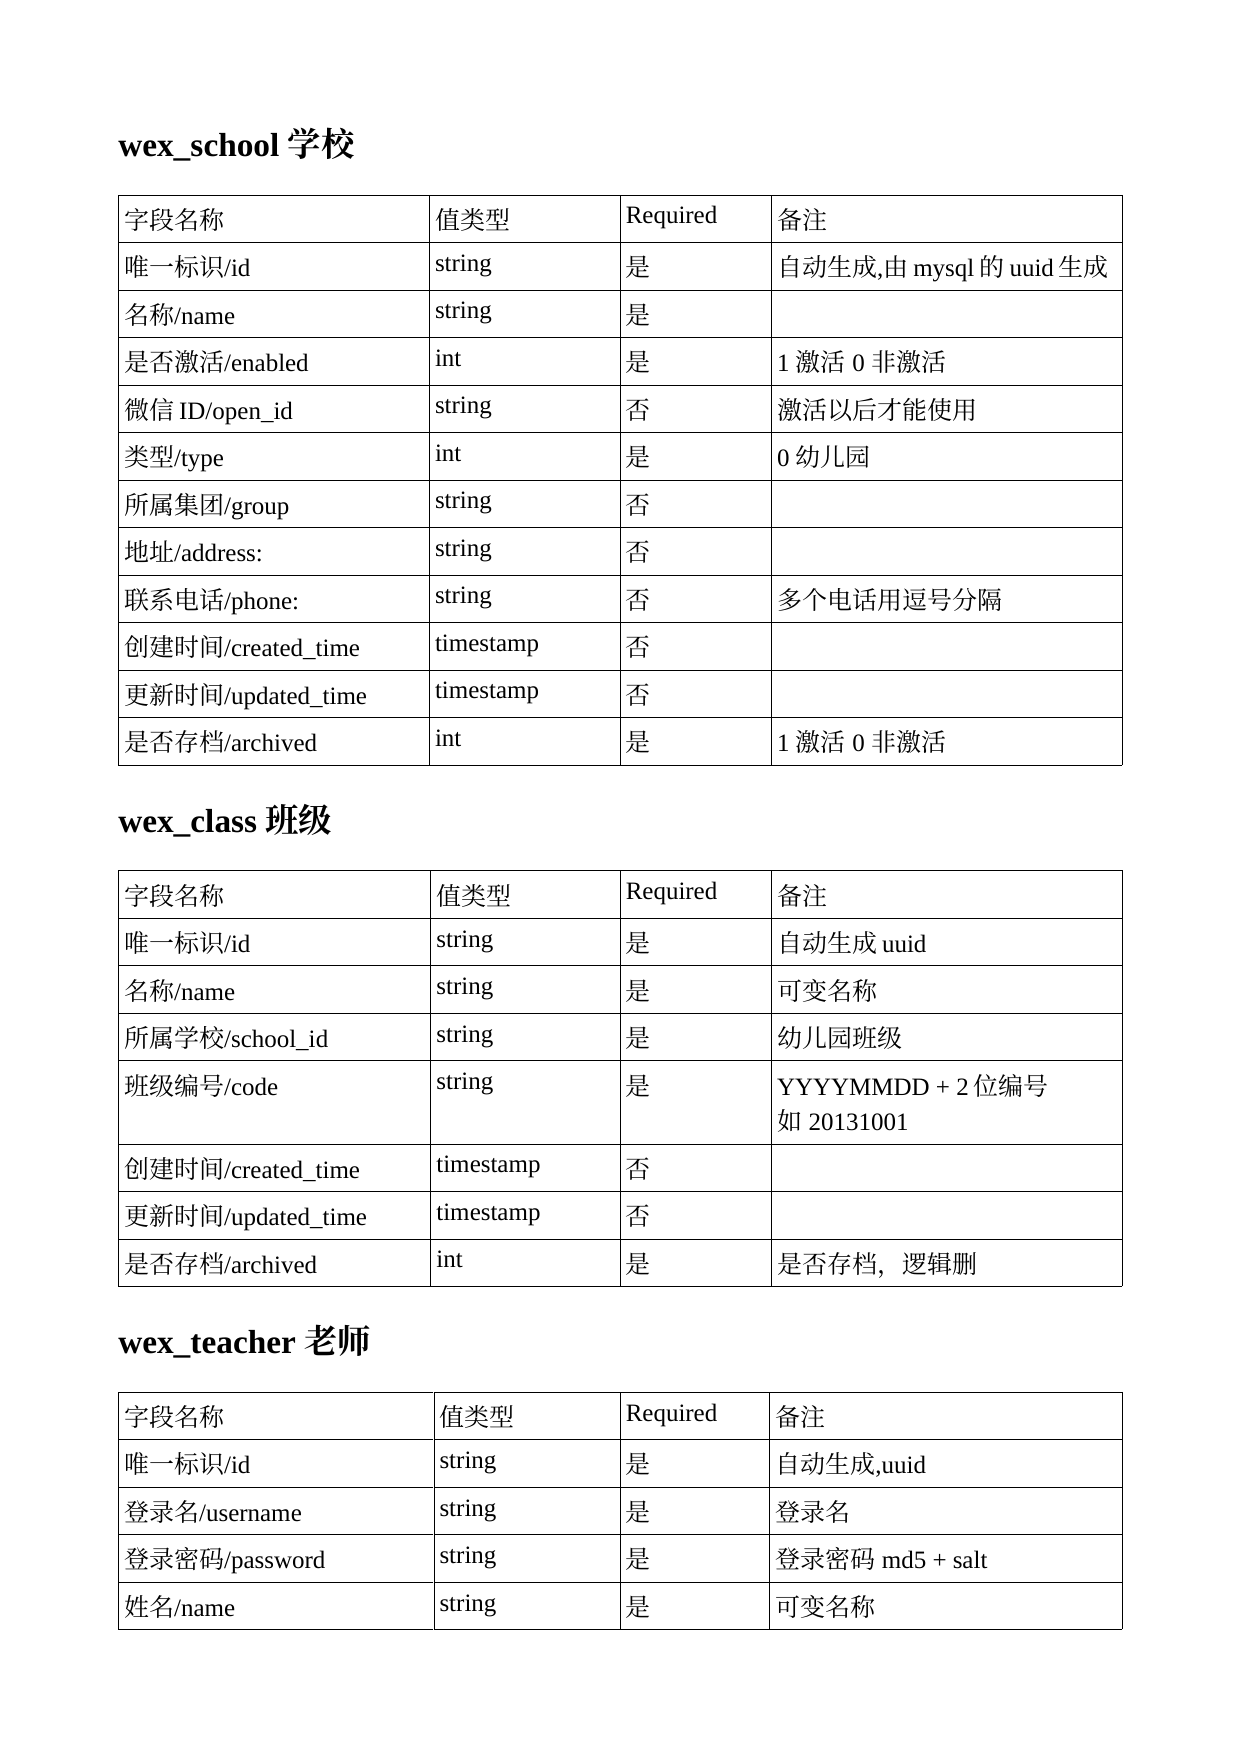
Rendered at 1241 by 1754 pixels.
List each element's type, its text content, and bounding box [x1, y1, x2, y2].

table_cell string [431, 1061, 620, 1144]
table_cell 是否存档，逻辑删 [772, 1240, 1122, 1286]
table_cell 1 激活 0 非激活 [772, 718, 1122, 765]
table_cell 类型/type [119, 433, 429, 480]
table_cell 是 [621, 433, 771, 480]
text wex_class 班级 [118, 794, 1122, 842]
table_cell int [430, 718, 620, 765]
table_cell 班级编号/code [119, 1061, 430, 1144]
table_cell 是 [621, 966, 771, 1013]
table_header 备注 [772, 196, 1122, 242]
table_cell [772, 671, 1122, 717]
table_cell string [430, 291, 620, 337]
table_cell int [430, 433, 620, 480]
table_cell 是 [621, 338, 771, 385]
table_cell 否 [621, 481, 771, 527]
text wex_school 学校 [118, 118, 1122, 166]
table_cell 是 [621, 1440, 769, 1487]
table_cell 是否存档/archived [119, 1240, 430, 1286]
table_header 字段名称 [119, 871, 430, 918]
table_cell 是 [621, 1535, 769, 1582]
table_cell [772, 1192, 1122, 1239]
table_cell 可变名称 [772, 966, 1122, 1013]
table_cell int [431, 1240, 620, 1286]
table_cell [772, 1145, 1122, 1191]
table_cell 是 [621, 1014, 771, 1060]
table_cell 是 [621, 919, 771, 965]
table_cell 否 [621, 671, 771, 717]
table_cell 唯一标识/id [119, 243, 429, 290]
table_cell 否 [621, 1145, 771, 1191]
table_cell 是否存档/archived [119, 718, 429, 765]
table_cell [772, 623, 1122, 670]
table_cell string [430, 386, 620, 432]
table_cell 登录密码/password [119, 1535, 433, 1582]
table_cell string [430, 243, 620, 290]
table_cell 是 [621, 1061, 771, 1144]
table_cell string [431, 1014, 620, 1060]
table_cell timestamp [430, 671, 620, 717]
table_cell 自动生成,由mysql的uuid生成 [772, 243, 1122, 290]
table_header 值类型 [430, 196, 620, 242]
table_cell 幼儿园班级 [772, 1014, 1122, 1060]
table_cell string [430, 481, 620, 527]
table_cell 唯一标识/id [119, 1440, 433, 1487]
table_cell 创建时间/created_time [119, 1145, 430, 1191]
table_cell 多个电话用逗号分隔 [772, 576, 1122, 622]
table_cell 否 [621, 576, 771, 622]
table_cell 是 [621, 718, 771, 765]
table_cell 否 [621, 1192, 771, 1239]
table_cell 激活以后才能使用 [772, 386, 1122, 432]
table_cell 唯一标识/id [119, 919, 430, 965]
table_cell 微信ID/open_id [119, 386, 429, 432]
table_cell [772, 291, 1122, 337]
table_cell 所属学校/school_id [119, 1014, 430, 1060]
table_cell 更新时间/updated_time [119, 1192, 430, 1239]
table_cell 是 [621, 291, 771, 337]
table_cell 否 [621, 623, 771, 670]
table_cell [772, 528, 1122, 575]
table_cell 姓名/name [119, 1583, 433, 1629]
table_cell 否 [621, 386, 771, 432]
table_cell 是 [621, 1488, 769, 1534]
text wex_teacher 老师 [118, 1315, 1122, 1363]
table_header Required [621, 871, 771, 918]
table_cell timestamp [430, 623, 620, 670]
table_cell 登录密码 md5 + salt [770, 1535, 1122, 1582]
table_header 值类型 [435, 1393, 620, 1439]
table_cell 否 [621, 528, 771, 575]
table_cell 更新时间/updated_time [119, 671, 429, 717]
table_cell 名称/name [119, 966, 430, 1013]
table_header 字段名称 [119, 196, 429, 242]
table_cell 登录名 [770, 1488, 1122, 1534]
table_header Required [621, 1393, 769, 1439]
table_cell string [430, 528, 620, 575]
table_header 备注 [770, 1393, 1122, 1439]
table_header Required [621, 196, 771, 242]
table_cell string [435, 1488, 620, 1534]
table_cell 0 幼儿园 [772, 433, 1122, 480]
table_cell 是 [621, 243, 771, 290]
table_cell [772, 481, 1122, 527]
table_cell 地址/address: [119, 528, 429, 575]
table_cell YYYYMMDD + 2位编号 如 20131001 [772, 1061, 1122, 1144]
table_cell 是 [621, 1240, 771, 1286]
table_cell string [435, 1583, 620, 1629]
table_cell timestamp [431, 1145, 620, 1191]
table_cell 自动生成uuid [772, 919, 1122, 965]
table_cell string [435, 1535, 620, 1582]
table_cell string [430, 576, 620, 622]
table_cell string [431, 919, 620, 965]
table_cell 自动生成,uuid [770, 1440, 1122, 1487]
table_cell 创建时间/created_time [119, 623, 429, 670]
table_header 字段名称 [119, 1393, 433, 1439]
table_cell 可变名称 [770, 1583, 1122, 1629]
table_header 值类型 [431, 871, 620, 918]
table_cell timestamp [431, 1192, 620, 1239]
table_cell 是 [621, 1583, 769, 1629]
table_cell string [431, 966, 620, 1013]
table_cell 联系电话/phone: [119, 576, 429, 622]
table_cell int [430, 338, 620, 385]
table_cell 所属集团/group [119, 481, 429, 527]
table_cell string [435, 1440, 620, 1487]
table_cell 名称/name [119, 291, 429, 337]
table_cell 登录名/username [119, 1488, 433, 1534]
table_cell 1 激活 0 非激活 [772, 338, 1122, 385]
table_header 备注 [772, 871, 1122, 918]
table_cell 是否激活/enabled [119, 338, 429, 385]
